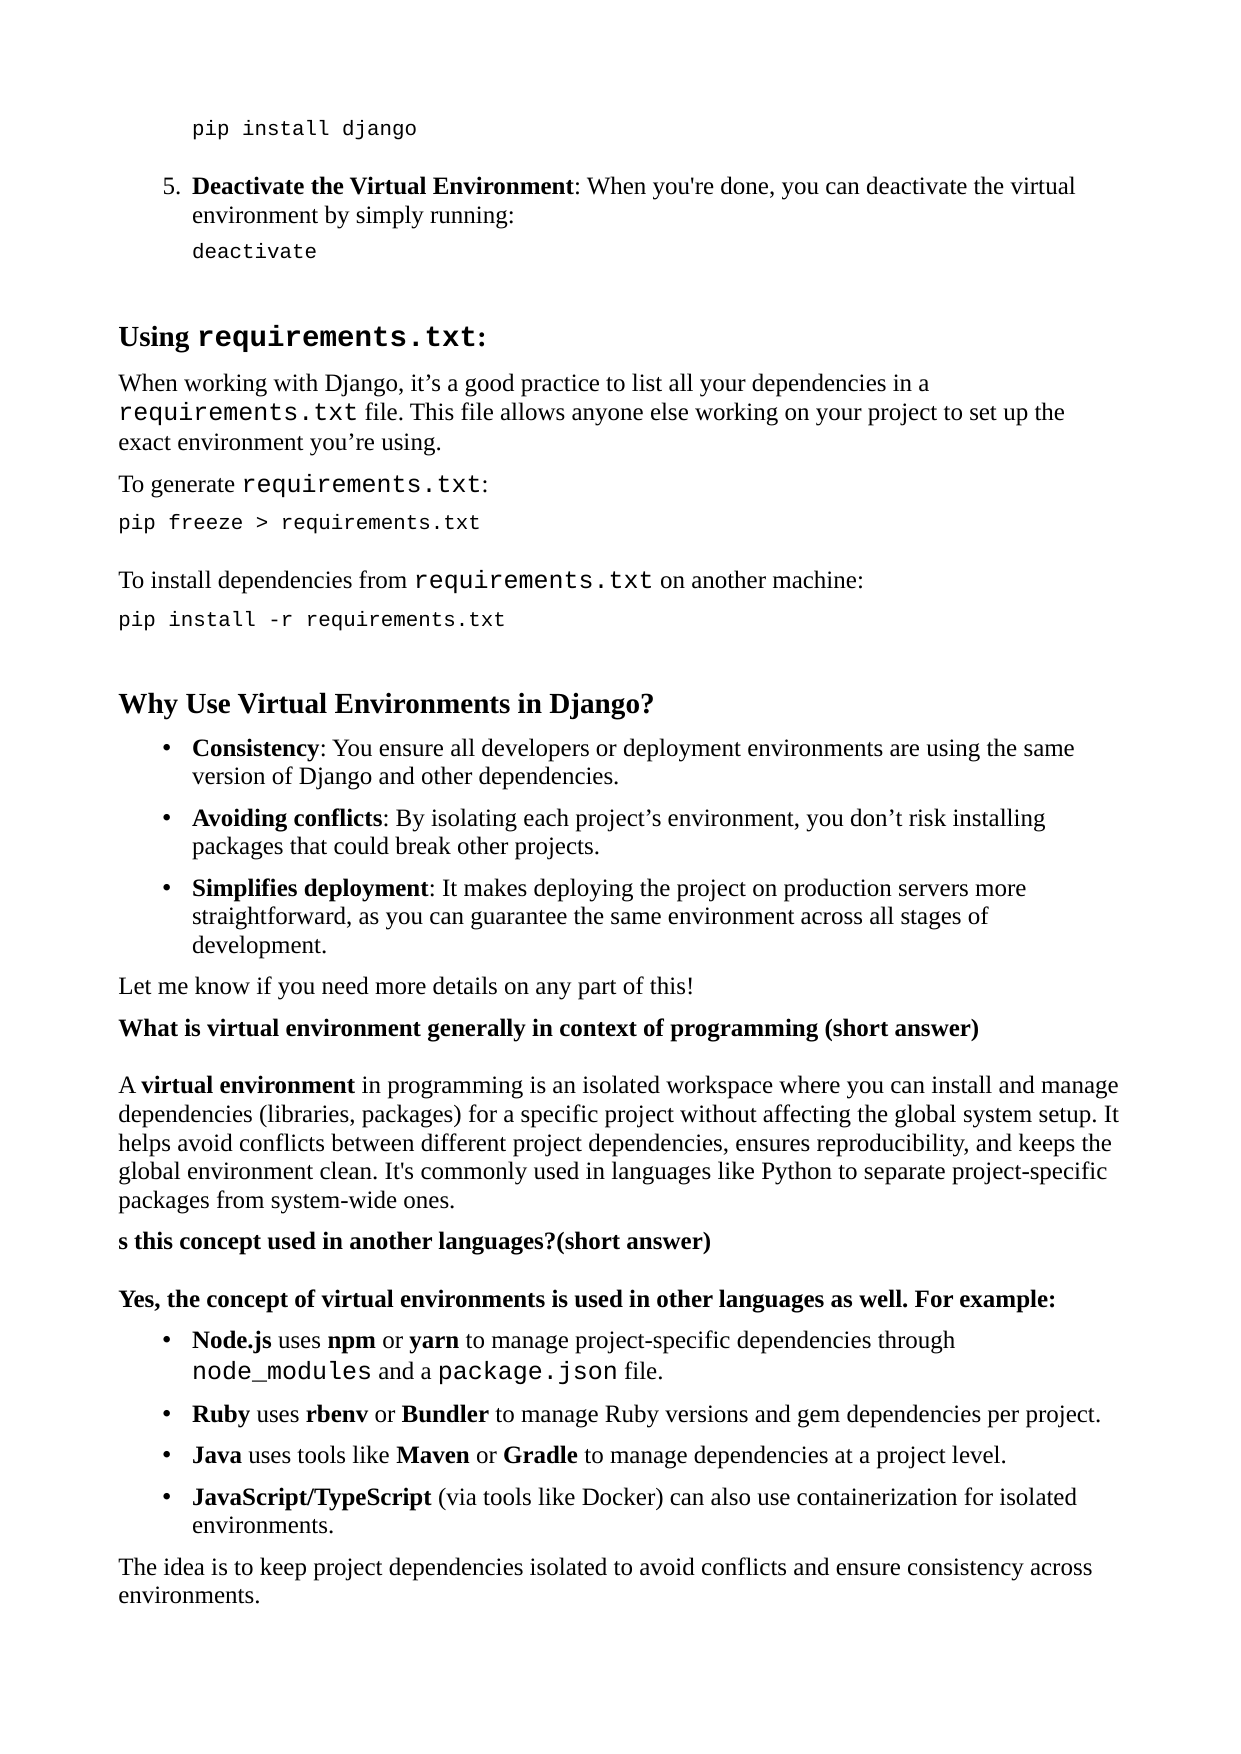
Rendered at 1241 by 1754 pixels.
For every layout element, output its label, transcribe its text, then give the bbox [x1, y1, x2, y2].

list Ruby uses rbenv or Bundler to manage Ruby versions and gem dependencies per project. [162, 1399, 1122, 1428]
list Java uses tools like Maven or Gradle to manage dependencies at a project level. [162, 1441, 1122, 1469]
text What is virtual environment generally in context of programming (short answer) [118, 1013, 1122, 1041]
subtitle Why Use Virtual Environments in Django? [118, 687, 1122, 720]
text To install dependencies from requirements.txt on another machine: [118, 565, 1122, 596]
list Avoiding conflicts: By isolating each project’s environment, you don’t risk installing packages that could break other projects. [162, 803, 1122, 860]
text Yes, the concept of virtual environments is used in other languages as well. For example: [118, 1284, 1122, 1313]
text Let me know if you need more details on any part of this! [118, 971, 1122, 1000]
list pip install django [162, 118, 1122, 142]
list Node.js uses npm or yarn to manage project-specific dependencies through node_modules and a package.json file. [162, 1325, 1122, 1387]
subtitle Using requirements.txt: [118, 319, 1122, 355]
list deactivate [162, 241, 1122, 265]
text pip freeze > requirements.txt [118, 512, 1122, 536]
text A virtual environment in programming is an isolated workspace where you can install and manage dependencies (libraries, packages) for a specific project without affecting the global system setup. It helps avoid conflicts between different project dependencies, ensures reproducibility, and keeps the global environment clean. It's commonly used in languages like Python to separate project-specific packages from system-wide ones. [118, 1070, 1122, 1214]
text pip install -r requirements.txt [118, 608, 1122, 632]
list Consistency: You ensure all developers or deployment environments are using the same version of Django and other dependencies. [162, 733, 1122, 790]
text The idea is to keep project dependencies isolated to avoid conflicts and ensure consistency across environments. [118, 1552, 1122, 1609]
text When working with Django, it’s a good practice to list all your dependencies in a requirements.txt file. This file allows anyone else working on your project to set up the exact environment you’re using. [118, 368, 1122, 456]
text s this concept used in another languages?(short answer) [118, 1226, 1122, 1255]
list Simplifies deployment: It makes deploying the project on production servers more straightforward, as you can guarantee the same environment across all stages of development. [162, 873, 1122, 959]
list JavaScript/TypeScript (via tools like Docker) can also use containerization for isolated environments. [162, 1482, 1122, 1539]
list Deactivate the Virtual Environment: When you're done, you can deactivate the virtual environment by simply running: [162, 171, 1122, 229]
text To generate requirements.txt: [118, 469, 1122, 499]
